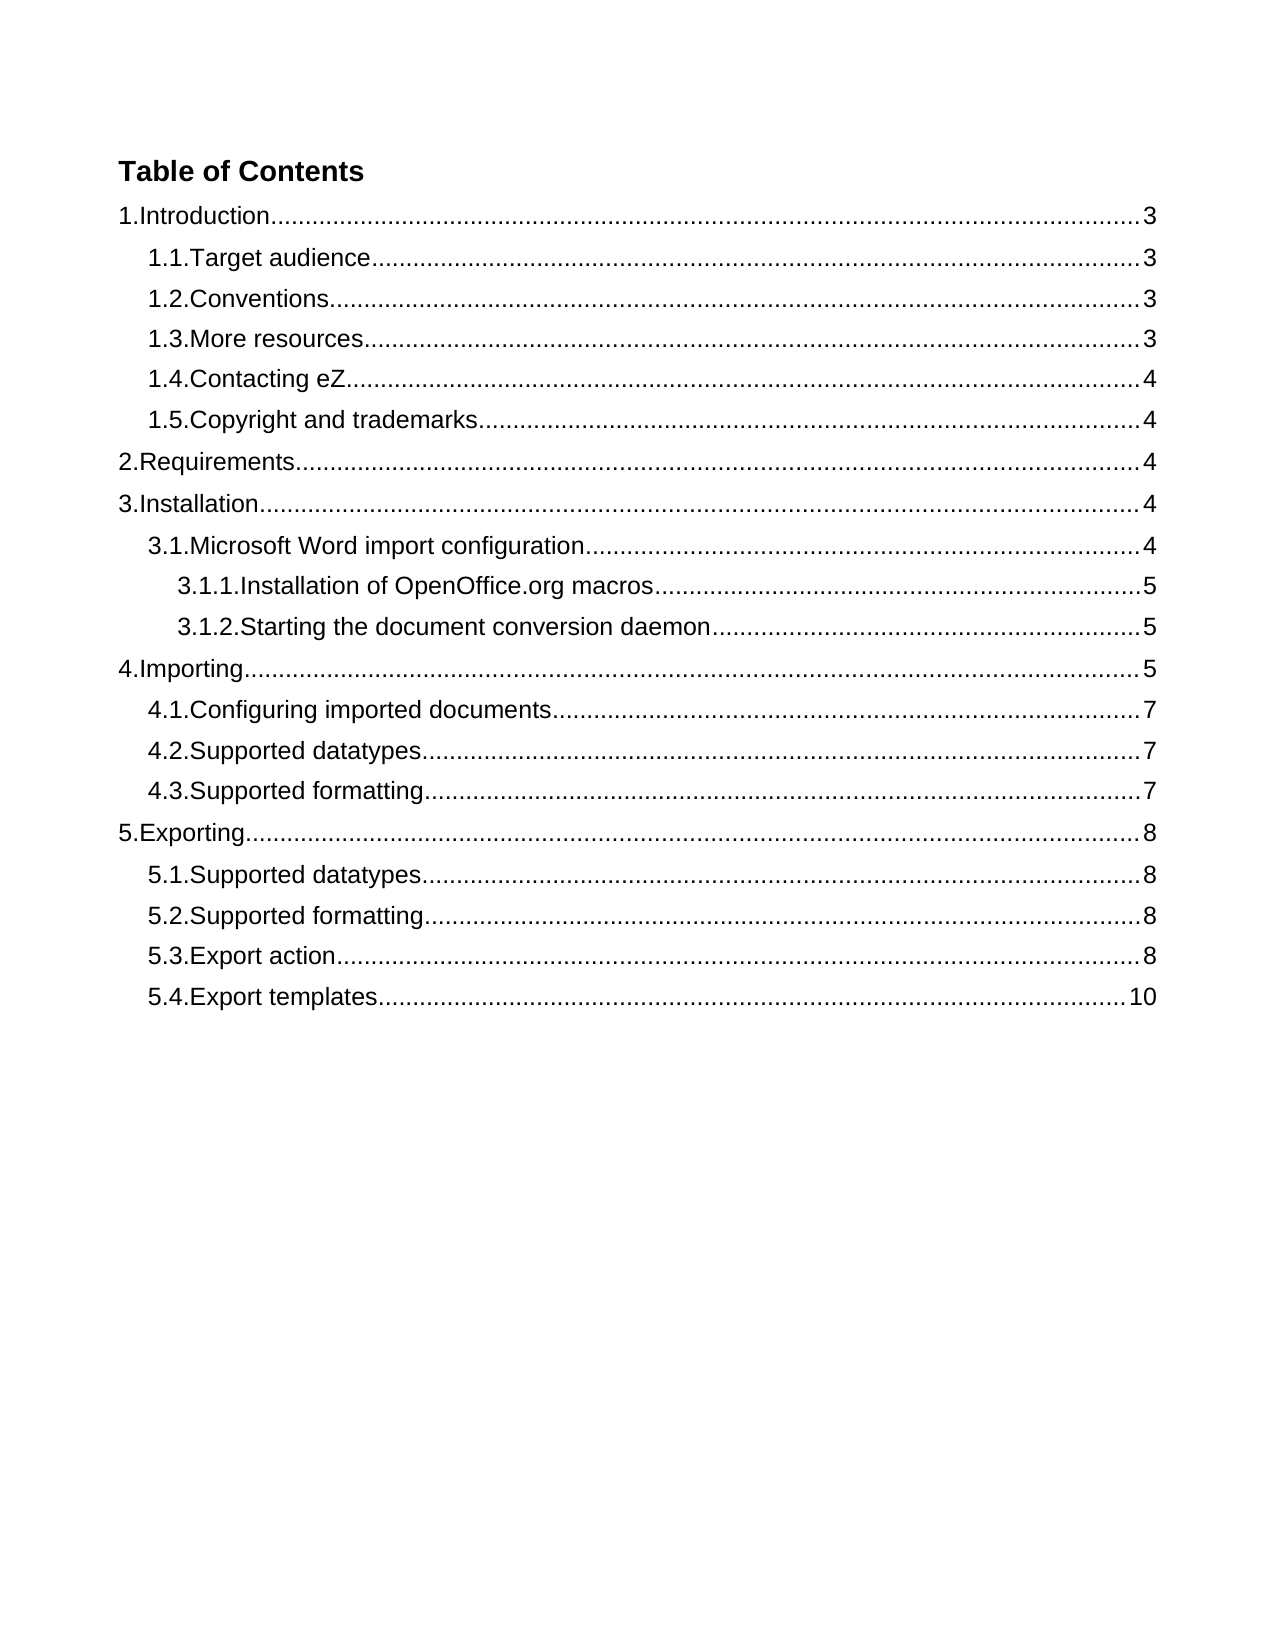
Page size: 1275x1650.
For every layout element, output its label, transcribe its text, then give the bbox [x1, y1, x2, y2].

text 5.1.Supported datatypes 8 [148, 861, 1157, 889]
text 1.5.Copyright and trademarks 4 [148, 406, 1157, 433]
text 5.4.Export templates 10 [148, 982, 1157, 1010]
text 4.Importing 5 [118, 654, 1157, 682]
text 3.1.1.Installation of OpenOffice.org macros 5 [177, 572, 1157, 600]
text 1.2.Conventions 3 [148, 284, 1157, 312]
text 4.2.Supported datatypes 7 [148, 737, 1157, 765]
text 3.1.Microsoft Word import configuration 4 [148, 531, 1157, 559]
text 4.1.Configuring imported documents 7 [148, 696, 1157, 724]
text 5.2.Supported formatting 8 [148, 901, 1157, 929]
text 4.3.Supported formatting 7 [148, 777, 1157, 805]
text 1.3.More resources 3 [148, 325, 1157, 353]
text 2.Requirements 4 [118, 447, 1157, 476]
text 3.Installation 4 [118, 489, 1157, 517]
subtitle Table of Contents [118, 155, 1157, 188]
text 1.Introduction 3 [118, 202, 1157, 230]
text 5.3.Export action 8 [148, 942, 1157, 970]
text 3.1.2.Starting the document conversion daemon 5 [177, 612, 1157, 640]
text 1.1.Target audience 3 [148, 244, 1157, 272]
text 5.Exporting 8 [118, 819, 1157, 847]
text 1.4.Contacting eZ 4 [148, 365, 1157, 393]
